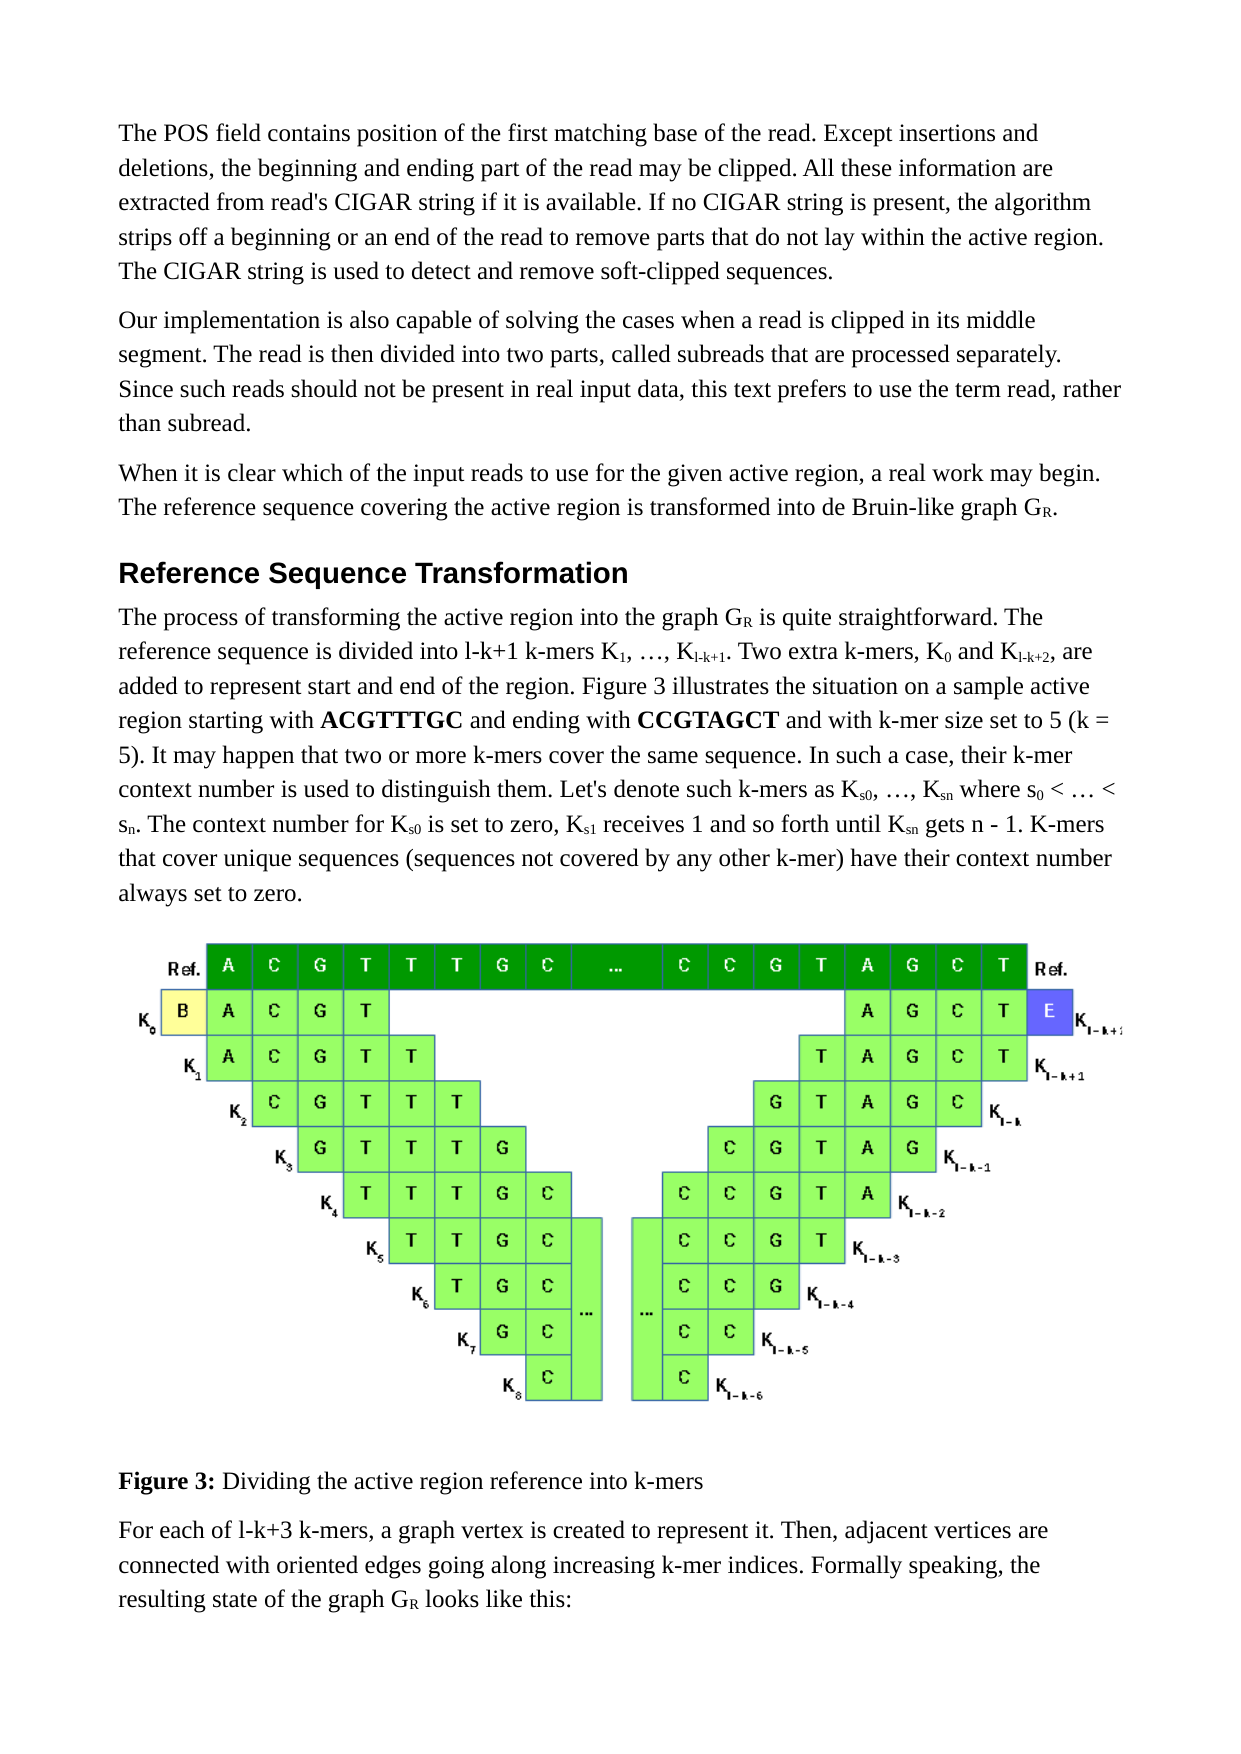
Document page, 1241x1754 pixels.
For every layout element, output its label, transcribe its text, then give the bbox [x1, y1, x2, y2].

text The process of transforming the active region into the graph GR is quite straightforward. The reference sequence is divided into l-k+1 k-mers K1, …, Kl-k+1. Two extra k-mers, K0 and Kl-k+2, are added to represent start and end of the region. Figure 3 illustrates the situation on a sample active region starting with ACGTTTGC and ending with CCGTAGCT and with k-mer size set to 5 (k = 5). It may happen that two or more k-mers cover the same sequence. In such a case, their k-mer context number is used to distinguish them. Let's denote such k-mers as Ks0, …, Ksn where s0 < … < sn. The context number for Ks0 is set to zero, Ks1 receives 1 and so forth until Ksn gets n - 1. K-mers that cover unique sequences (sequences not covered by any other k-mer) have their context number always set to zero. [118, 602, 1122, 907]
subtitle Reference Sequence Transformation [118, 556, 1122, 589]
text For each of l-k+3 k-mers, a graph vertex is created to represent it. Then, adjacent vertices are connected with oriented edges going along increasing k-mer indices. Formally speaking, the resulting state of the graph GR looks like this: [118, 1515, 1122, 1613]
text Our implementation is also capable of solving the cases when a read is clipped in its middle segment. The read is then divided into two parts, called subreads that are processed separately. Since such reads should not be present in real input data, this text prefers to use the term read, rather than subread. [118, 305, 1122, 437]
text Figure 3: Dividing the active region reference into k-mers [118, 1466, 1122, 1495]
text The POS field contains position of the first matching base of the read. Except insertions and deletions, the beginning and ending part of the read may be clipped. All these information are extracted from read's CIGAR string if it is available. If no CIGAR string is present, the algorithm strips off a beginning or an end of the read to remove parts that do not lay within the active region. The CIGAR string is used to detect and remove soft-clipped sequences. [118, 118, 1122, 285]
picture [118, 926, 1123, 1412]
text When it is clear which of the input reads to use for the given active region, a real work may begin. The reference sequence covering the active region is transformed into de Bruin-like graph GR. [118, 458, 1122, 521]
